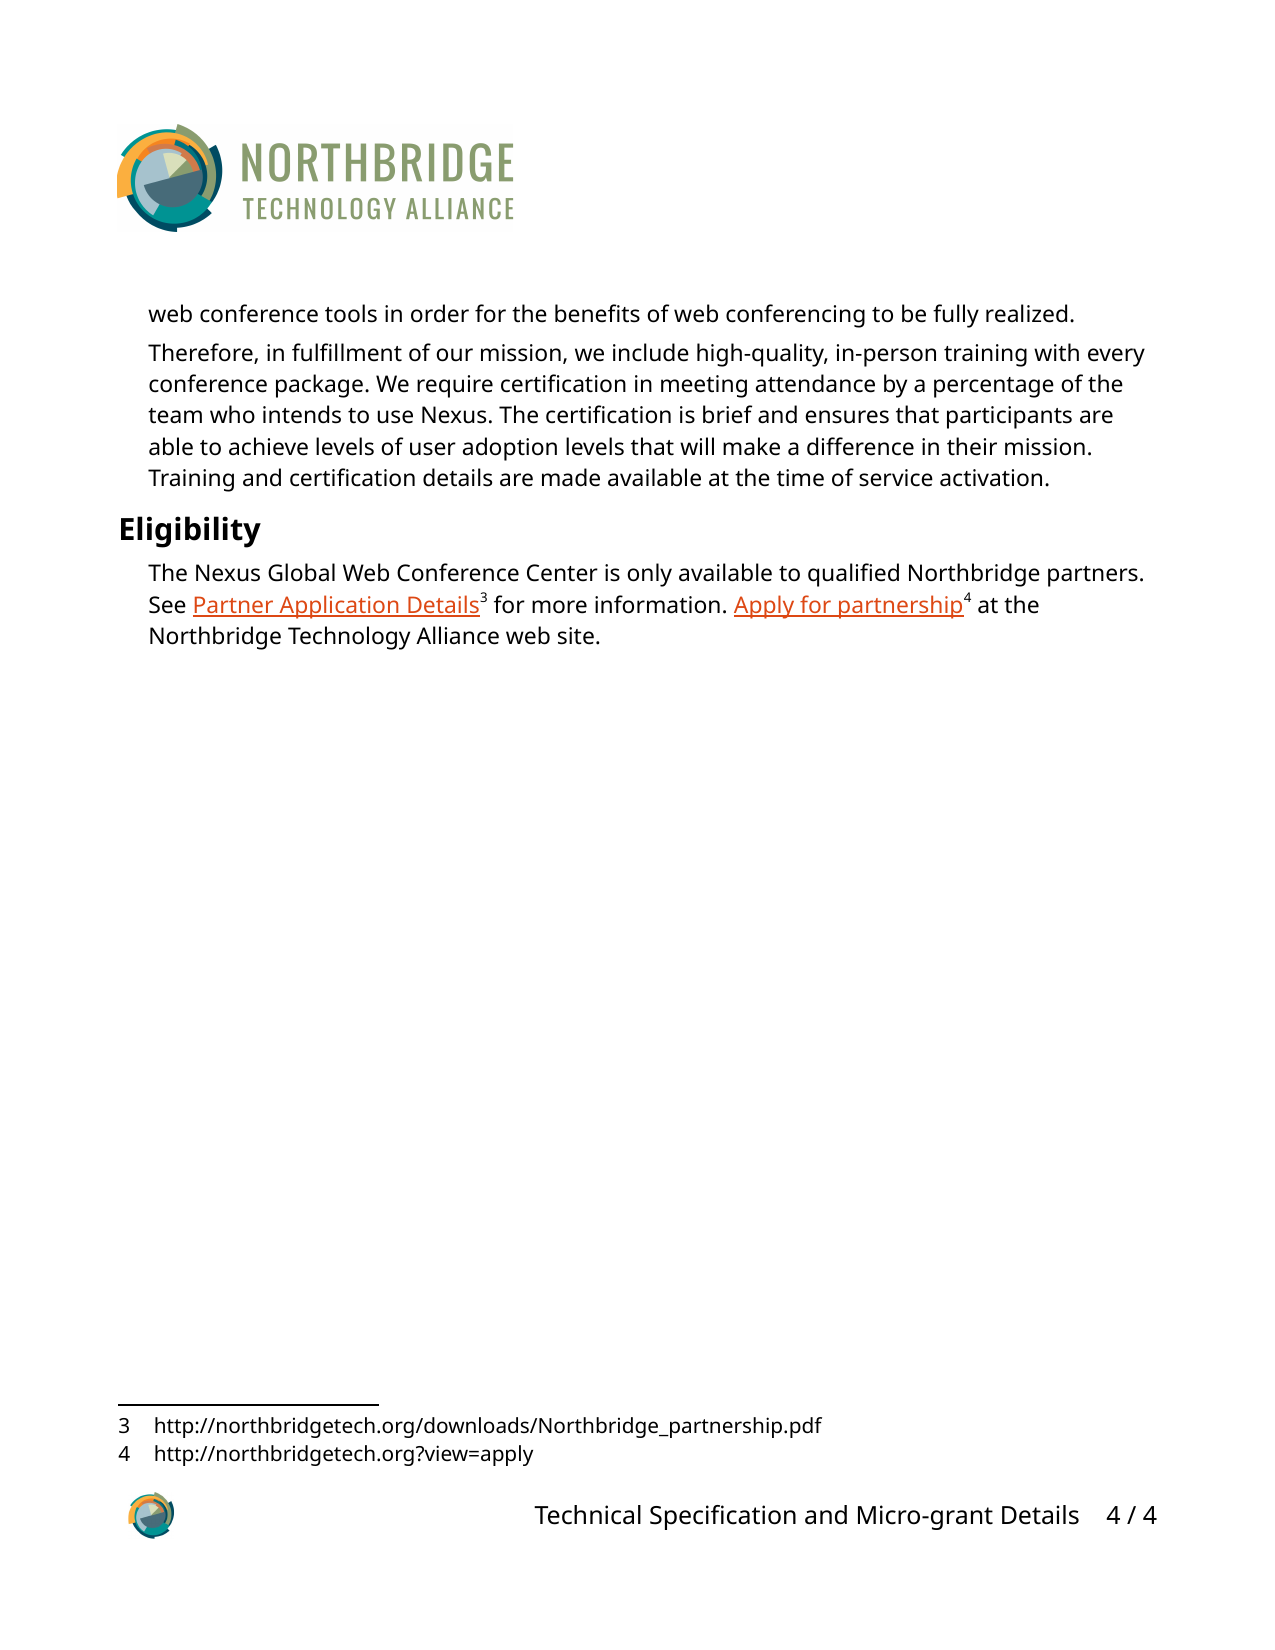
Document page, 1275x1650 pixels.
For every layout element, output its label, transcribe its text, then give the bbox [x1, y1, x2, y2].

picture [117, 124, 514, 232]
text The Nexus Global Web Conference Center is only available to qualified Northbridge partners. See Partner Application Details for more information. Apply for partnership at the Northbridge Technology Alliance web site. [148, 557, 1157, 651]
picture [128, 1492, 175, 1539]
text web conference tools in order for the benefits of web conferencing to be fully realized. [148, 298, 1157, 329]
text Therefore, in fulfillment of our mission, we include high-quality, in-person training with every conference package. We require certification in meeting attendance by a percentage of the team who intends to use Nexus. The certification is brief and ensures that participants are able to achieve levels of user adoption levels that will make a difference in their mission. Training and certification details are made available at the time of service activation. [148, 337, 1157, 493]
subtitle Eligibility [118, 508, 1157, 550]
text http://northbridgetech.org/downloads/Northbridge_partnership.pdf [118, 1411, 1157, 1439]
text http://northbridgetech.org?view=apply [118, 1439, 1157, 1468]
